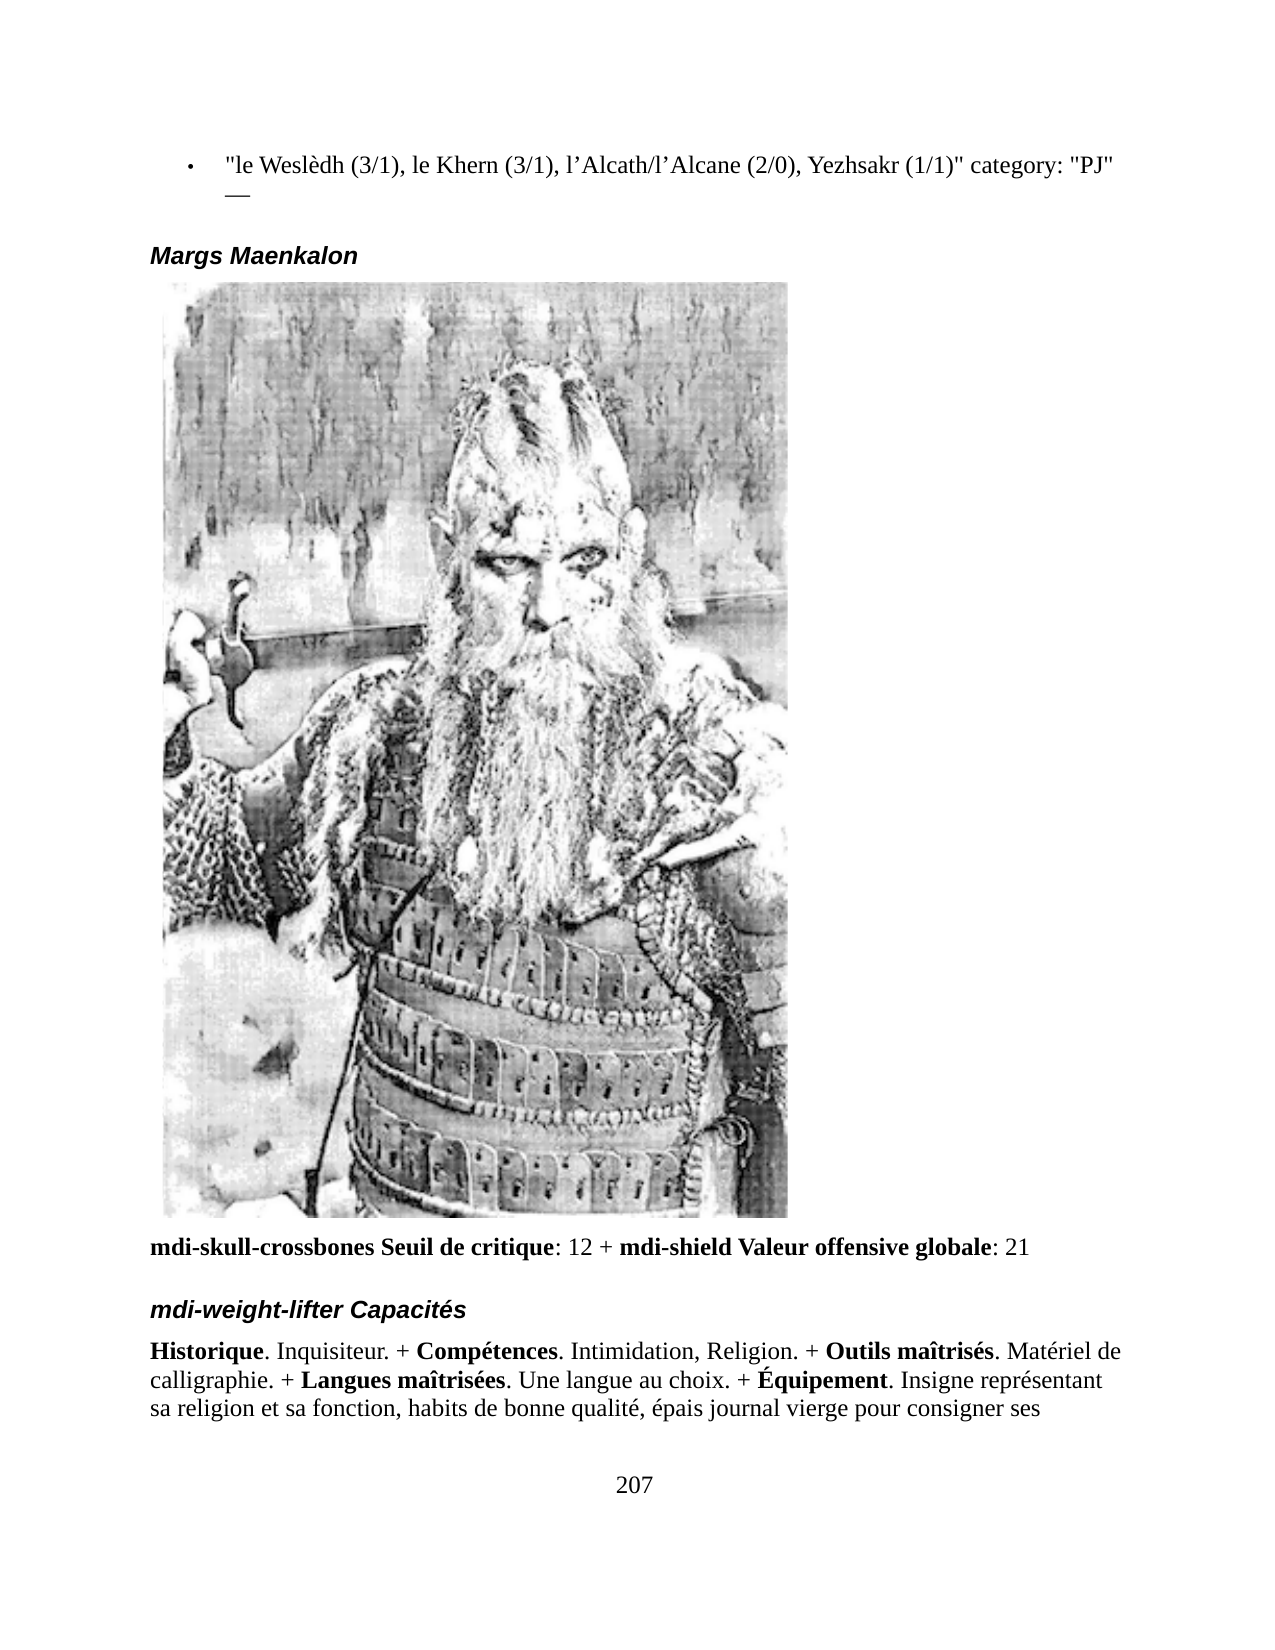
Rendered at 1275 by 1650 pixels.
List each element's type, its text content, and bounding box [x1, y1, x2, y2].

subtitle Margs Maenkalon [150, 241, 1125, 270]
subtitle mdi-weight-lifter Capacités [150, 1295, 1125, 1323]
picture [162, 282, 788, 1218]
text mdi-skull-crossbones Seuil de critique: 12 + mdi-shield Valeur offensive globale: 21 [150, 1232, 1125, 1261]
list "le Weslèdh (3/1), le Khern (3/1), l’Alcath/l’Alcane (2/0), Yezhsakr (1/1)" category: "PJ" — [187, 150, 1125, 207]
text Historique. Inquisiteur. + Compétences. Intimidation, Religion. + Outils maîtrisés. Matériel de calligraphie. + Langues maîtrisées. Une langue au choix. + Équipement. Insigne représentant sa religion et sa fonction, habits de bonne qualité, épais journal vierge pour consigner ses [150, 1336, 1125, 1422]
